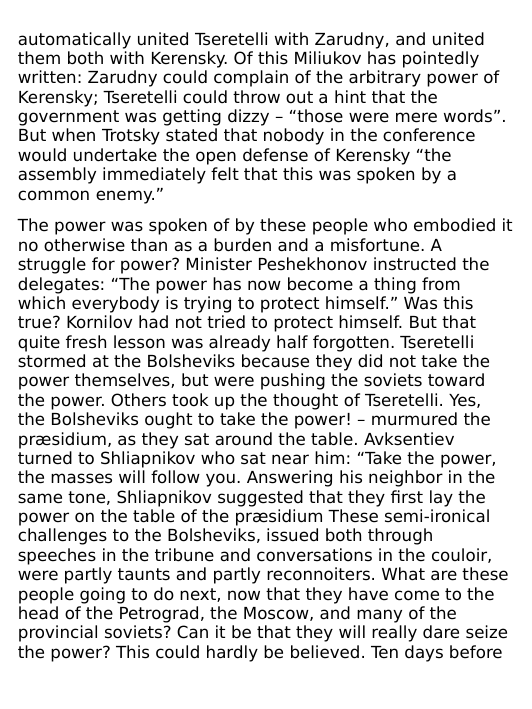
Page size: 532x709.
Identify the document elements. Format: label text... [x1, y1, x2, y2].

text The power was spoken of by these people who embodied it no otherwise than as a burden and a misfortune. A struggle for power? Minister Peshekhonov instructed the delegates: “The power has now become a thing from which everybody is trying to protect himself.” Was this true? Kornilov had not tried to protect himself. But that quite fresh lesson was already half forgotten. Tseretelli stormed at the Bolsheviks because they did not take the power themselves, but were pushing the soviets toward the power. Others took up the thought of Tseretelli. Yes, the Bolsheviks ought to take the power! – murmured the præsidium, as they sat around the table. Avksentiev turned to Shliapnikov who sat near him: “Take the power, the masses will follow you. Answering his neighbor in the same tone, Shliapnikov suggested that they first lay the power on the table of the præsidium These semi-ironical challenges to the Bolsheviks, issued both through speeches in the tribune and conversations in the couloir, were partly taunts and partly reconnoiters. What are these people going to do next, now that they have come to the head of the Petrograd, the Moscow, and many of the provincial soviets? Can it be that they will really dare seize the power? This could hardly be believed. Ten days before [18, 216, 514, 662]
text automatically united Tseretelli with Zarudny, and united them both with Kerensky. Of this Miliukov has pointedly written: Zarudny could complain of the arbitrary power of Kerensky; Tseretelli could throw out a hint that the government was getting dizzy – “those were mere words”. But when Trotsky stated that nobody in the conference would undertake the open defense of Kerensky “the assembly immediately felt that this was spoken by a common enemy.” [18, 29, 514, 204]
